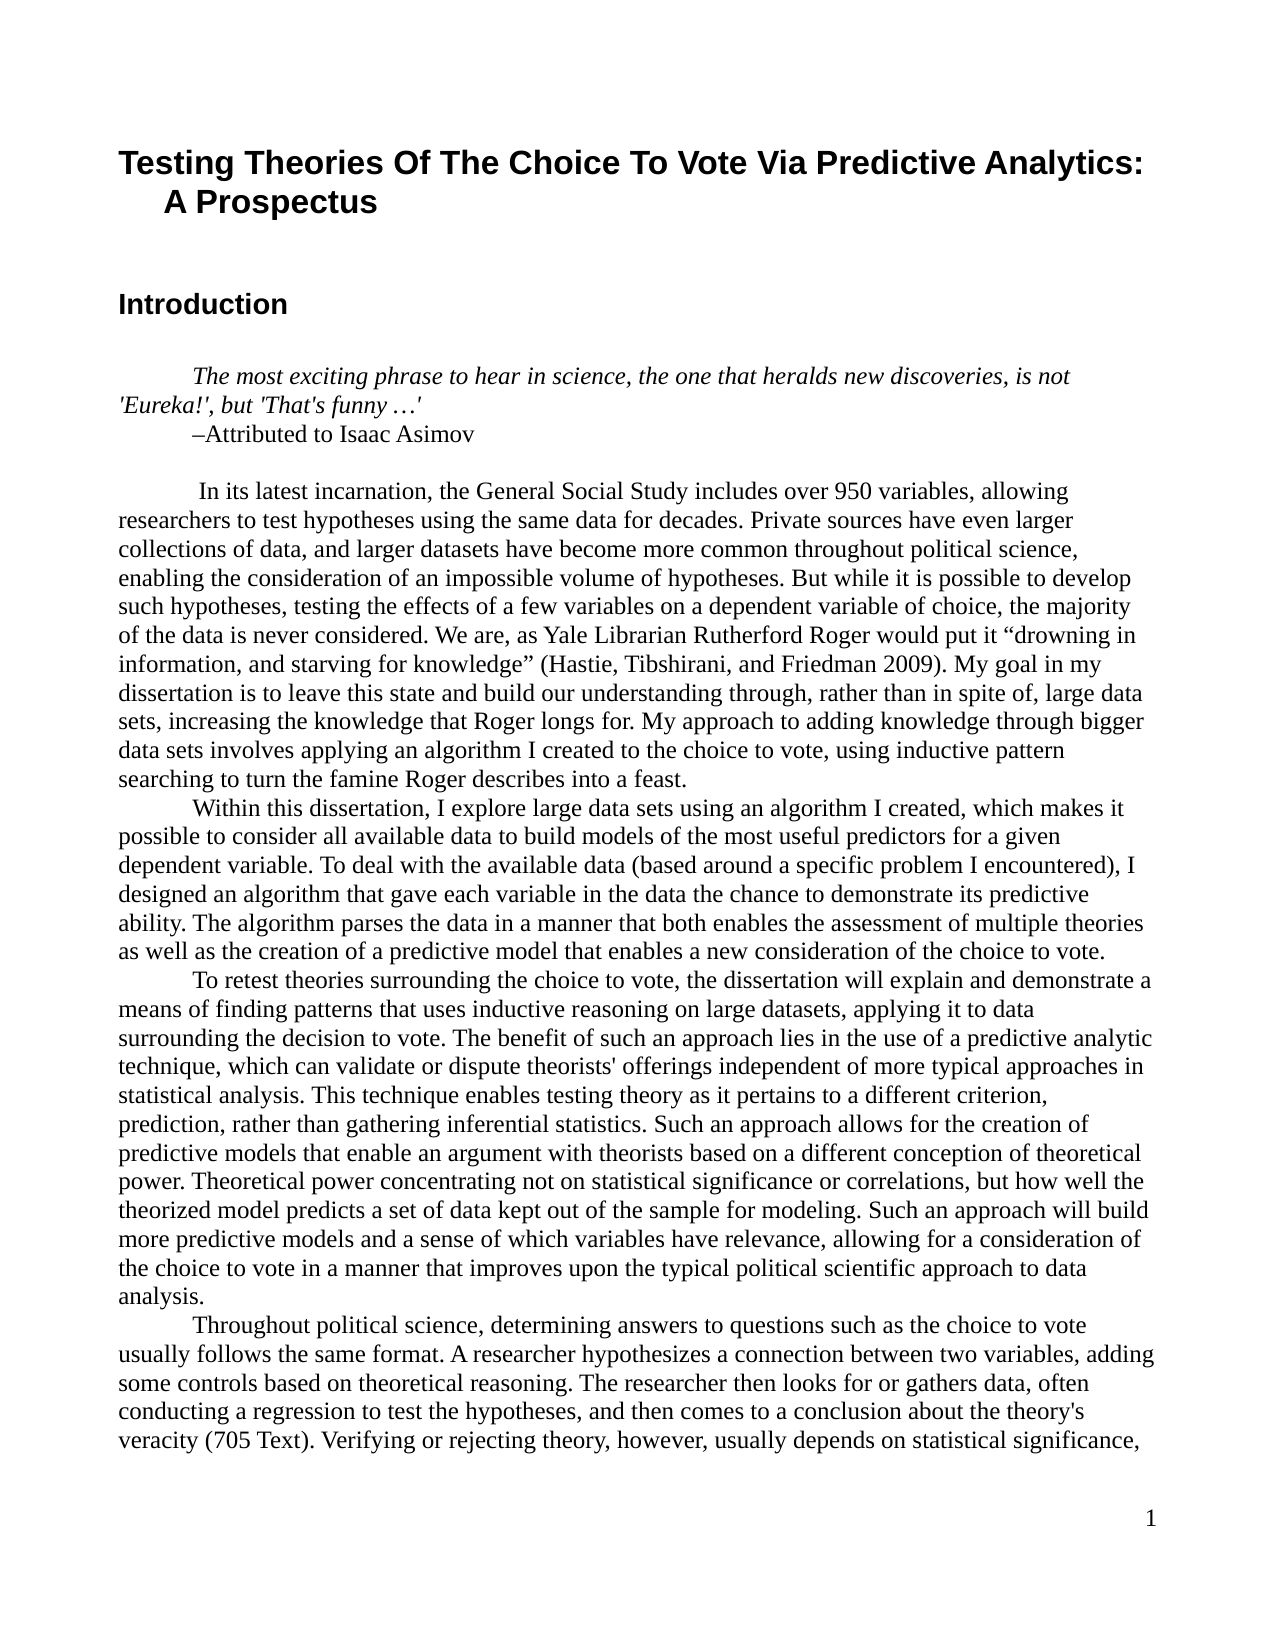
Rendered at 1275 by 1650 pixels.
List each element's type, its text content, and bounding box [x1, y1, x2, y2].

subtitle Testing Theories Of The Choice To Vote Via Predictive Analytics: A Prospectus [118, 143, 1157, 220]
text Throughout political science, determining answers to questions such as the choice to vote usually follows the same format. A researcher hypothesizes a connection between two variables, adding some controls based on theoretical reasoning. The researcher then looks for or gathers data, often conducting a regression to test the hypotheses, and then comes to a conclusion about the theory's veracity (705 Text). Verifying or rejecting theory, however, usually depends on statistical significance, [118, 1310, 1157, 1454]
text Within this dissertation, I explore large data sets using an algorithm I created, which makes it possible to consider all available data to build models of the most useful predictors for a given dependent variable. To deal with the available data (based around a specific problem I encountered), I designed an algorithm that gave each variable in the data the chance to demonstrate its predictive ability. The algorithm parses the data in a manner that both enables the assessment of multiple theories as well as the creation of a predictive model that enables a new consideration of the choice to vote. [118, 793, 1157, 965]
text In its latest incarnation, the General Social Study includes over 950 variables, allowing researchers to test hypotheses using the same data for decades. Private sources have even larger collections of data, and larger datasets have become more common throughout political science, enabling the consideration of an impossible volume of hypotheses. But while it is possible to develop such hypotheses, testing the effects of a few variables on a dependent variable of choice, the majority of the data is never considered. We are, as Yale Librarian Rutherford Roger would put it “drowning in information, and starving for knowledge” (Hastie, Tibshirani, and Friedman 2009). My goal in my dissertation is to leave this state and build our understanding through, rather than in spite of, large data sets, increasing the knowledge that Roger longs for. My approach to adding knowledge through bigger data sets involves applying an algorithm I created to the choice to vote, using inductive pattern searching to turn the famine Roger describes into a feast. [118, 476, 1157, 793]
text To retest theories surrounding the choice to vote, the dissertation will explain and demonstrate a means of finding patterns that uses inductive reasoning on large datasets, applying it to data surrounding the decision to vote. The benefit of such an approach lies in the use of a predictive analytic technique, which can validate or dispute theorists' offerings independent of more typical approaches in statistical analysis. This technique enables testing theory as it pertains to a different criterion, prediction, rather than gathering inferential statistics. Such an approach allows for the creation of predictive models that enable an argument with theorists based on a different conception of theoretical power. Theoretical power concentrating not on statistical significance or correlations, but how well the theorized model predicts a set of data kept out of the sample for modeling. Such an approach will build more predictive models and a sense of which variables have relevance, allowing for a consideration of the choice to vote in a manner that improves upon the typical political scientific approach to data analysis. [118, 965, 1157, 1310]
text The most exciting phrase to hear in science, the one that heralds new discoveries, is not 'Eureka!', but 'That's funny …' [118, 361, 1157, 419]
text –Attributed to Isaac Asimov [118, 419, 1157, 448]
subtitle Introduction [118, 287, 1157, 320]
